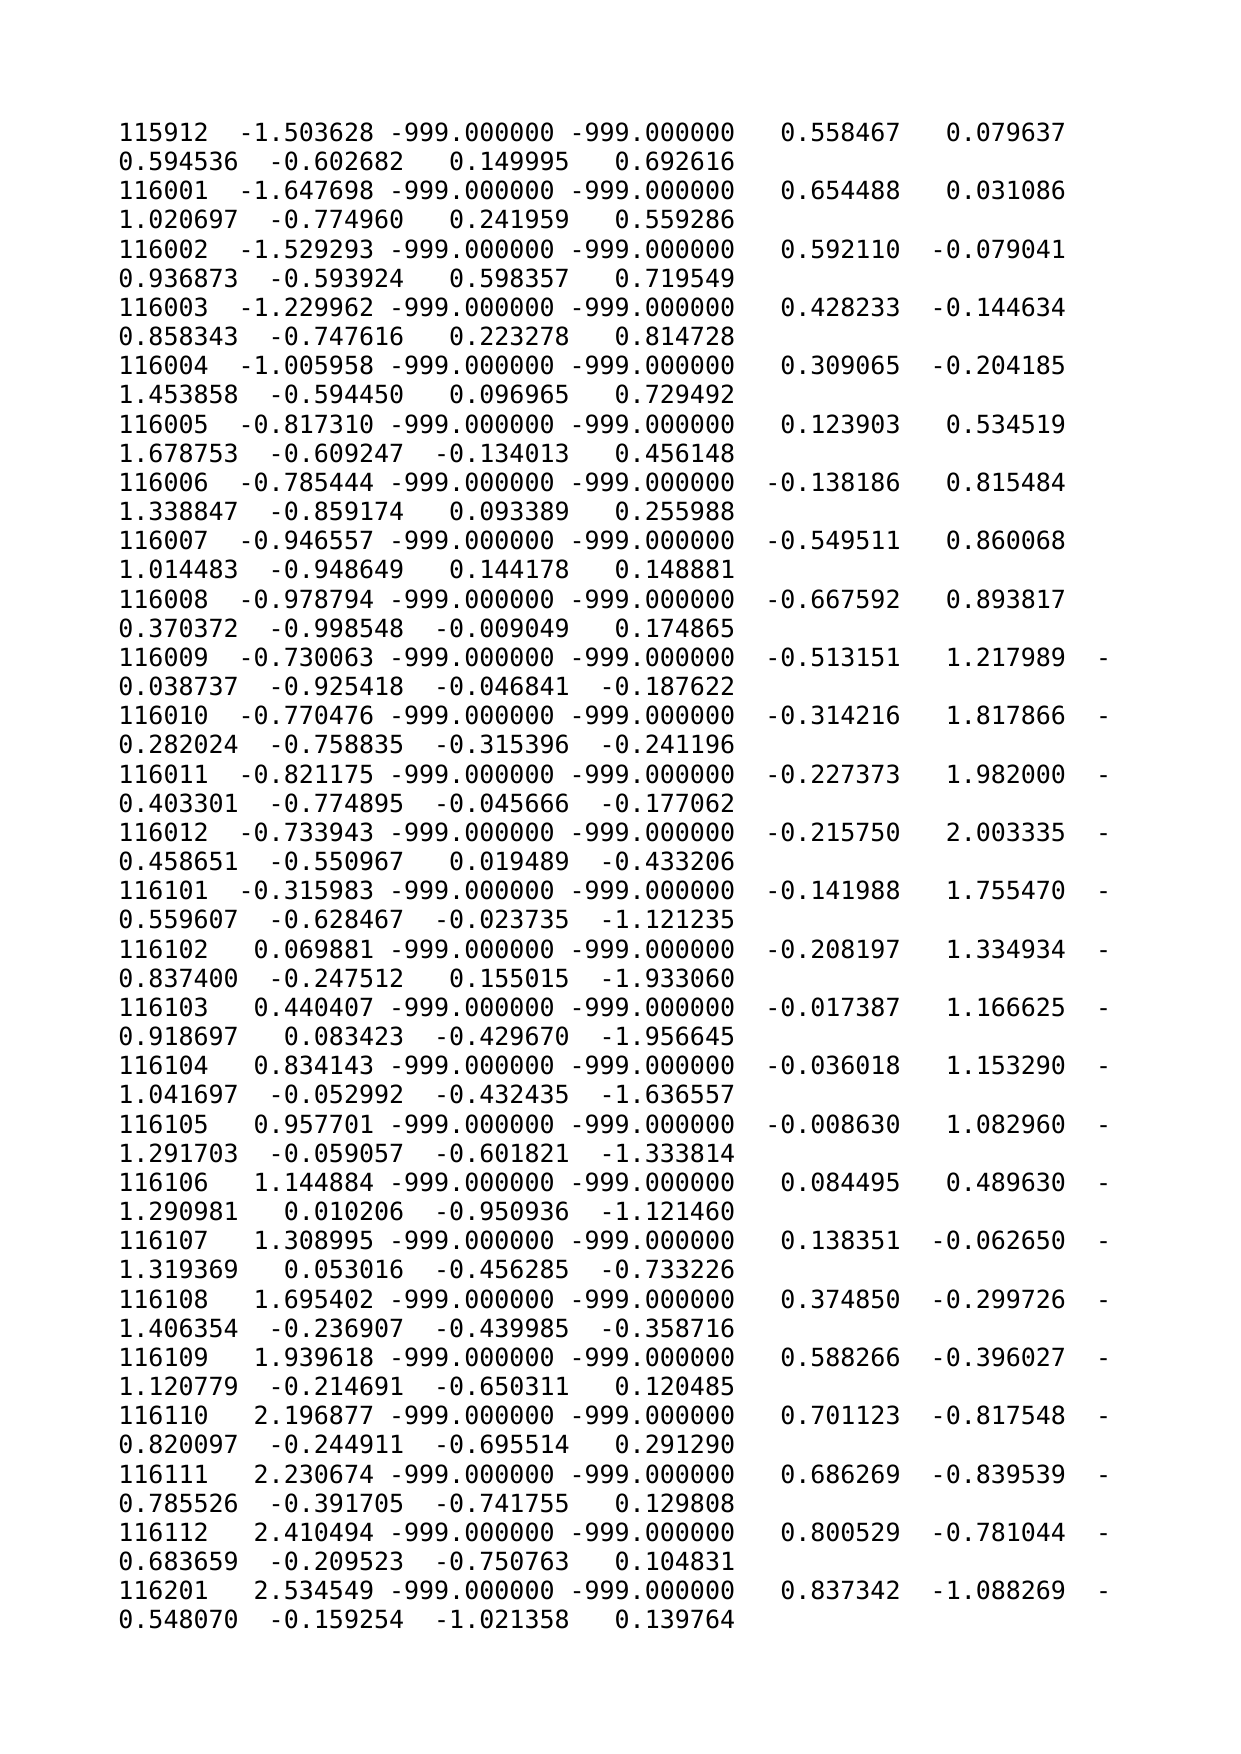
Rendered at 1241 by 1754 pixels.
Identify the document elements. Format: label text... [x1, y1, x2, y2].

text 115912 -1.503628 -999.000000 -999.000000 0.558467 0.079637 0.594536 -0.602682 0.149995 0.692616 116001 -1.647698 -999.000000 -999.000000 0.654488 0.031086 1.020697 -0.774960 0.241959 0.559286 116002 -1.529293 -999.000000 -999.000000 0.592110 -0.079041 0.936873 -0.593924 0.598357 0.719549 116003 -1.229962 -999.000000 -999.000000 0.428233 -0.144634 0.858343 -0.747616 0.223278 0.814728 116004 -1.005958 -999.000000 -999.000000 0.309065 -0.204185 1.453858 -0.594450 0.096965 0.729492 116005 -0.817310 -999.000000 -999.000000 0.123903 0.534519 1.678753 -0.609247 -0.134013 0.456148 116006 -0.785444 -999.000000 -999.000000 -0.138186 0.815484 1.338847 -0.859174 0.093389 0.255988 116007 -0.946557 -999.000000 -999.000000 -0.549511 0.860068 1.014483 -0.948649 0.144178 0.148881 116008 -0.978794 -999.000000 -999.000000 -0.667592 0.893817 0.370372 -0.998548 -0.009049 0.174865 116009 -0.730063 -999.000000 -999.000000 -0.513151 1.217989 -0.038737 -0.925418 -0.046841 -0.187622 116010 -0.770476 -999.000000 -999.000000 -0.314216 1.817866 -0.282024 -0.758835 -0.315396 -0.241196 116011 -0.821175 -999.000000 -999.000000 -0.227373 1.982000 -0.403301 -0.774895 -0.045666 -0.177062 116012 -0.733943 -999.000000 -999.000000 -0.215750 2.003335 -0.458651 -0.550967 0.019489 -0.433206 116101 -0.315983 -999.000000 -999.000000 -0.141988 1.755470 -0.559607 -0.628467 -0.023735 -1.121235 116102 0.069881 -999.000000 -999.000000 -0.208197 1.334934 -0.837400 -0.247512 0.155015 -1.933060 116103 0.440407 -999.000000 -999.000000 -0.017387 1.166625 -0.918697 0.083423 -0.429670 -1.956645 116104 0.834143 -999.000000 -999.000000 -0.036018 1.153290 -1.041697 -0.052992 -0.432435 -1.636557 116105 0.957701 -999.000000 -999.000000 -0.008630 1.082960 -1.291703 -0.059057 -0.601821 -1.333814 116106 1.144884 -999.000000 -999.000000 0.084495 0.489630 -1.290981 0.010206 -0.950936 -1.121460 116107 1.308995 -999.000000 -999.000000 0.138351 -0.062650 -1.319369 0.053016 -0.456285 -0.733226 116108 1.695402 -999.000000 -999.000000 0.374850 -0.299726 -1.406354 -0.236907 -0.439985 -0.358716 116109 1.939618 -999.000000 -999.000000 0.588266 -0.396027 -1.120779 -0.214691 -0.650311 0.120485 116110 2.196877 -999.000000 -999.000000 0.701123 -0.817548 -0.820097 -0.244911 -0.695514 0.291290 116111 2.230674 -999.000000 -999.000000 0.686269 -0.839539 -0.785526 -0.391705 -0.741755 0.129808 116112 2.410494 -999.000000 -999.000000 0.800529 -0.781044 -0.683659 -0.209523 -0.750763 0.104831 116201 2.534549 -999.000000 -999.000000 0.837342 -1.088269 -0.548070 -0.159254 -1.021358 0.139764 [118, 118, 1122, 1635]
